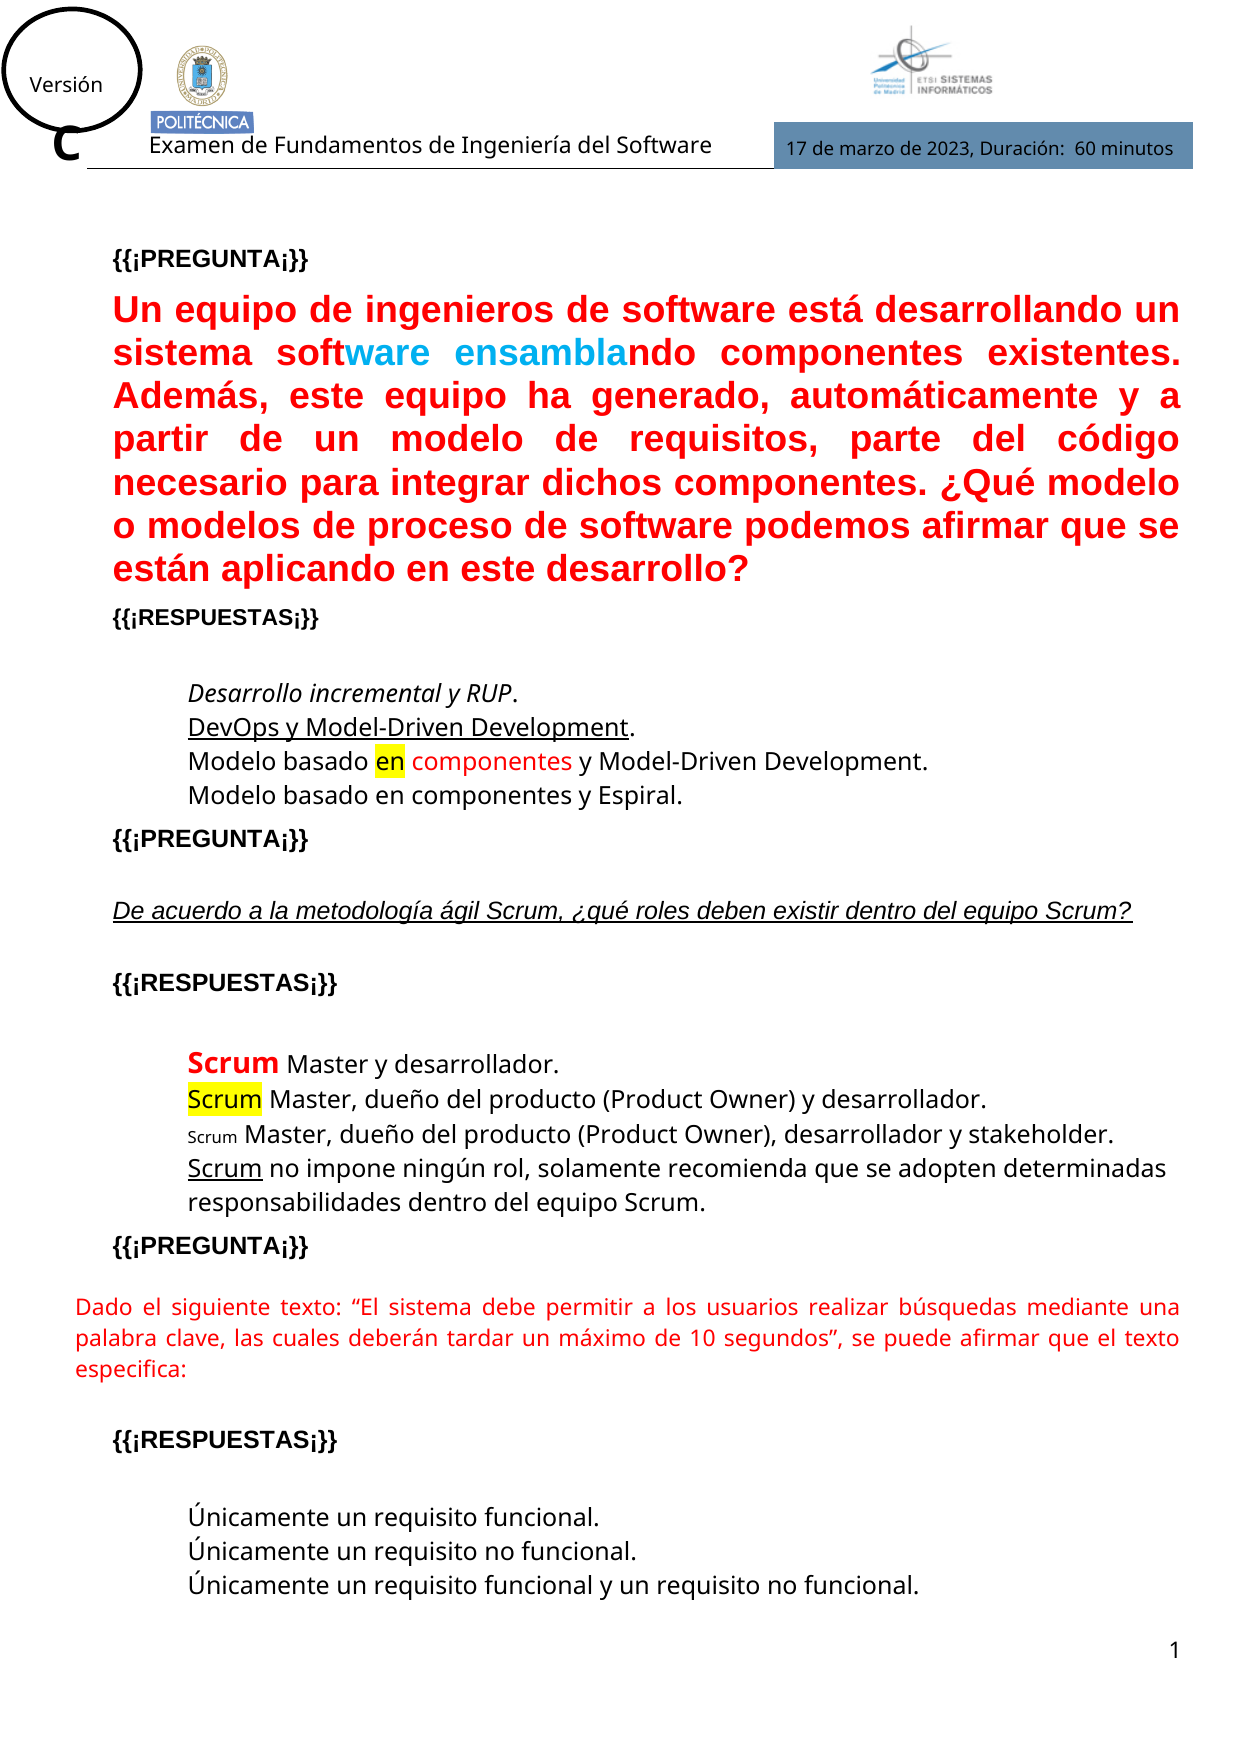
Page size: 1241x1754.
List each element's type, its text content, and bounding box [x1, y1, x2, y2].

text Scrum no impone ningún rol, solamente recomienda que se adopten determinadas responsabilidades dentro del equipo Scrum. [187, 1150, 1181, 1218]
text {{¡RESPUESTAS¡}} [112, 604, 1181, 630]
text {{¡RESPUESTAS¡}} [112, 968, 1181, 997]
text Únicamente un requisito funcional. [187, 1500, 1181, 1534]
text {{¡PREGUNTA¡}} [112, 244, 1181, 273]
text Scrum Master y desarrollador. [187, 1042, 1181, 1082]
text Modelo basado en componentes y Espiral. [187, 778, 1181, 812]
text Modelo basado en componentes y Model-Driven Development. [187, 743, 1181, 778]
text Únicamente un requisito no funcional. [187, 1534, 1181, 1568]
text Dado el siguiente texto: “El sistema debe permitir a los usuarios realizar búsquedas mediante una palabra clave, las cuales deberán tardar un máximo de 10 segundos”, se puede afirmar que el texto especifica: [75, 1291, 1181, 1384]
text Desarrollo incremental y RUP. [187, 675, 1181, 709]
text {{¡RESPUESTAS¡}} [112, 1426, 1181, 1454]
text Scrum Master, dueño del producto (Product Owner), desarrollador y stakeholder. [187, 1116, 1181, 1150]
text DevOps y Model-Driven Development. [187, 709, 1181, 743]
text {{¡PREGUNTA¡}} [112, 1231, 1181, 1260]
text De acuerdo a la metodología ágil Scrum, ¿qué roles deben existir dentro del equipo Scrum? [112, 896, 1181, 925]
text Scrum Master, dueño del producto (Product Owner) y desarrollador. [187, 1082, 1181, 1116]
text Un equipo de ingenieros de software está desarrollando un sistema software ensamblando componentes existentes. Además, este equipo ha generado, automáticamente y a partir de un modelo de requisitos, parte del código necesario para integrar dichos componentes. ¿Qué modelo o modelos de proceso de software podemos afirmar que se están aplicando en este desarrollo? [112, 287, 1181, 589]
text Únicamente un requisito funcional y un requisito no funcional. [187, 1568, 1181, 1602]
text {{¡PREGUNTA¡}} [112, 824, 1181, 853]
